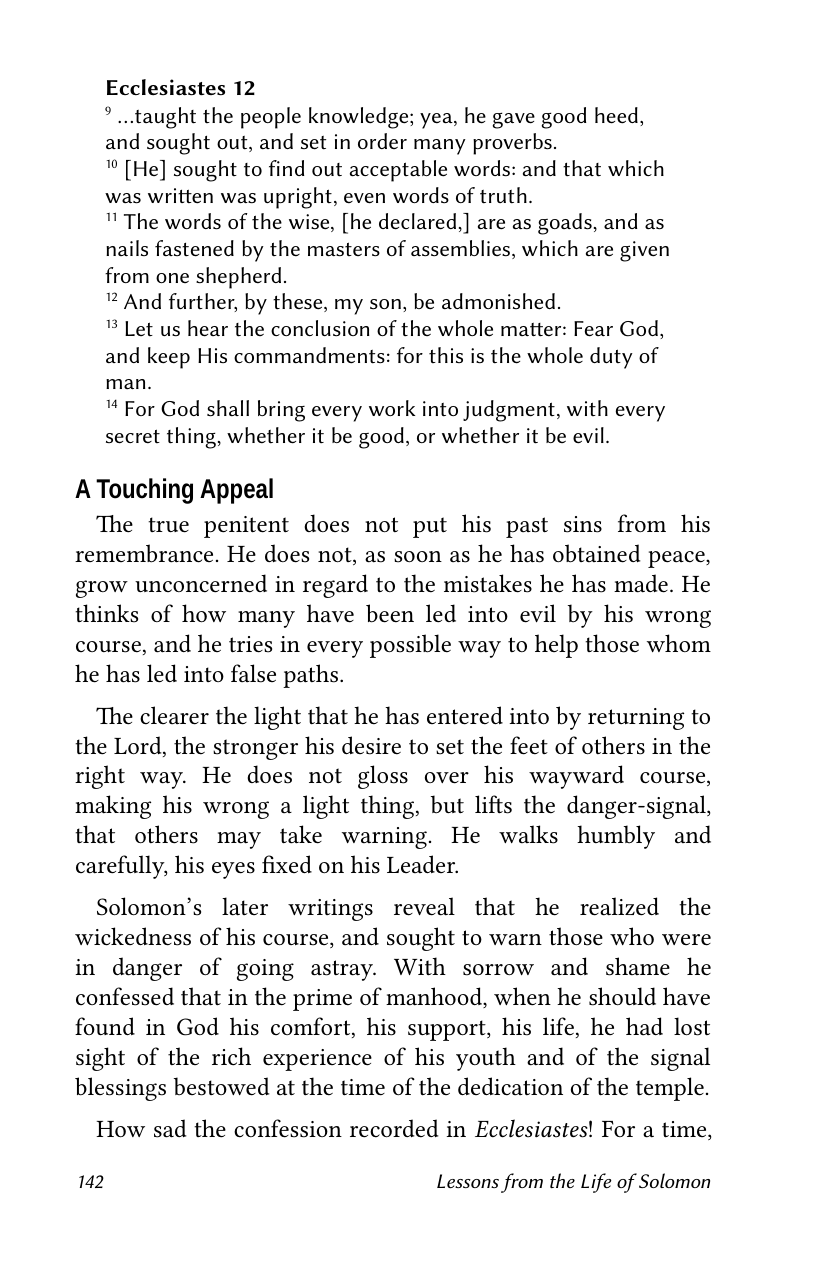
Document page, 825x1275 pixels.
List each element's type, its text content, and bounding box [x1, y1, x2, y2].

text 11 The words of the wise, [he declared,] are as goads, and as nails fastened by the masters of assemblies, which are given from one shepherd. [105, 209, 682, 289]
text The clearer the light that he has entered into by returning to the Lord, the stronger his desire to set the feet of others in the right way. He does not gloss over his wayward course, making his wrong a light thing, but lifts the danger-signal, that others may take warning. He walks humbly and carefully, his eyes fixed on his Leader. [75, 702, 712, 880]
subtitle A Touching Appeal [75, 473, 712, 504]
text Ecclesiastes 12 [105, 75, 712, 101]
text 14 For God shall bring every work into judgment, with every secret thing, whether it be good, or whether it be evil. [105, 396, 682, 449]
text 10 [He] sought to find out acceptable words: and that which was written was upright, even words of truth. [105, 156, 682, 209]
text How sad the confession recorded in Ecclesiastes! For a time, [75, 1114, 712, 1143]
text 12 And further, by these, my son, be admonished. [105, 289, 682, 315]
text 9 ...taught the people knowledge; yea, he gave good heed, and sought out, and set in order many proverbs. [105, 103, 682, 155]
text Solomon’s later writings reveal that he realized the wickedness of his course, and sought to warn those who were in danger of going astray. With sorrow and shame he confessed that in the prime of manhood, when he should have found in God his comfort, his support, his life, he had lost sight of the rich experience of his youth and of the signal blessings bestowed at the time of the dedication of the temple. [75, 893, 712, 1101]
text The true penitent does not put his past sins from his remembrance. He does not, as soon as he has obtained peace, grow unconcerned in regard to the mistakes he has made. He thinks of how many have been led into evil by his wrong course, and he tries in every possible way to help those whom he has led into false paths. [75, 510, 712, 688]
text 13 Let us hear the conclusion of the whole matter: Fear God, and keep His commandments: for this is the whole duty of man. [105, 316, 682, 395]
